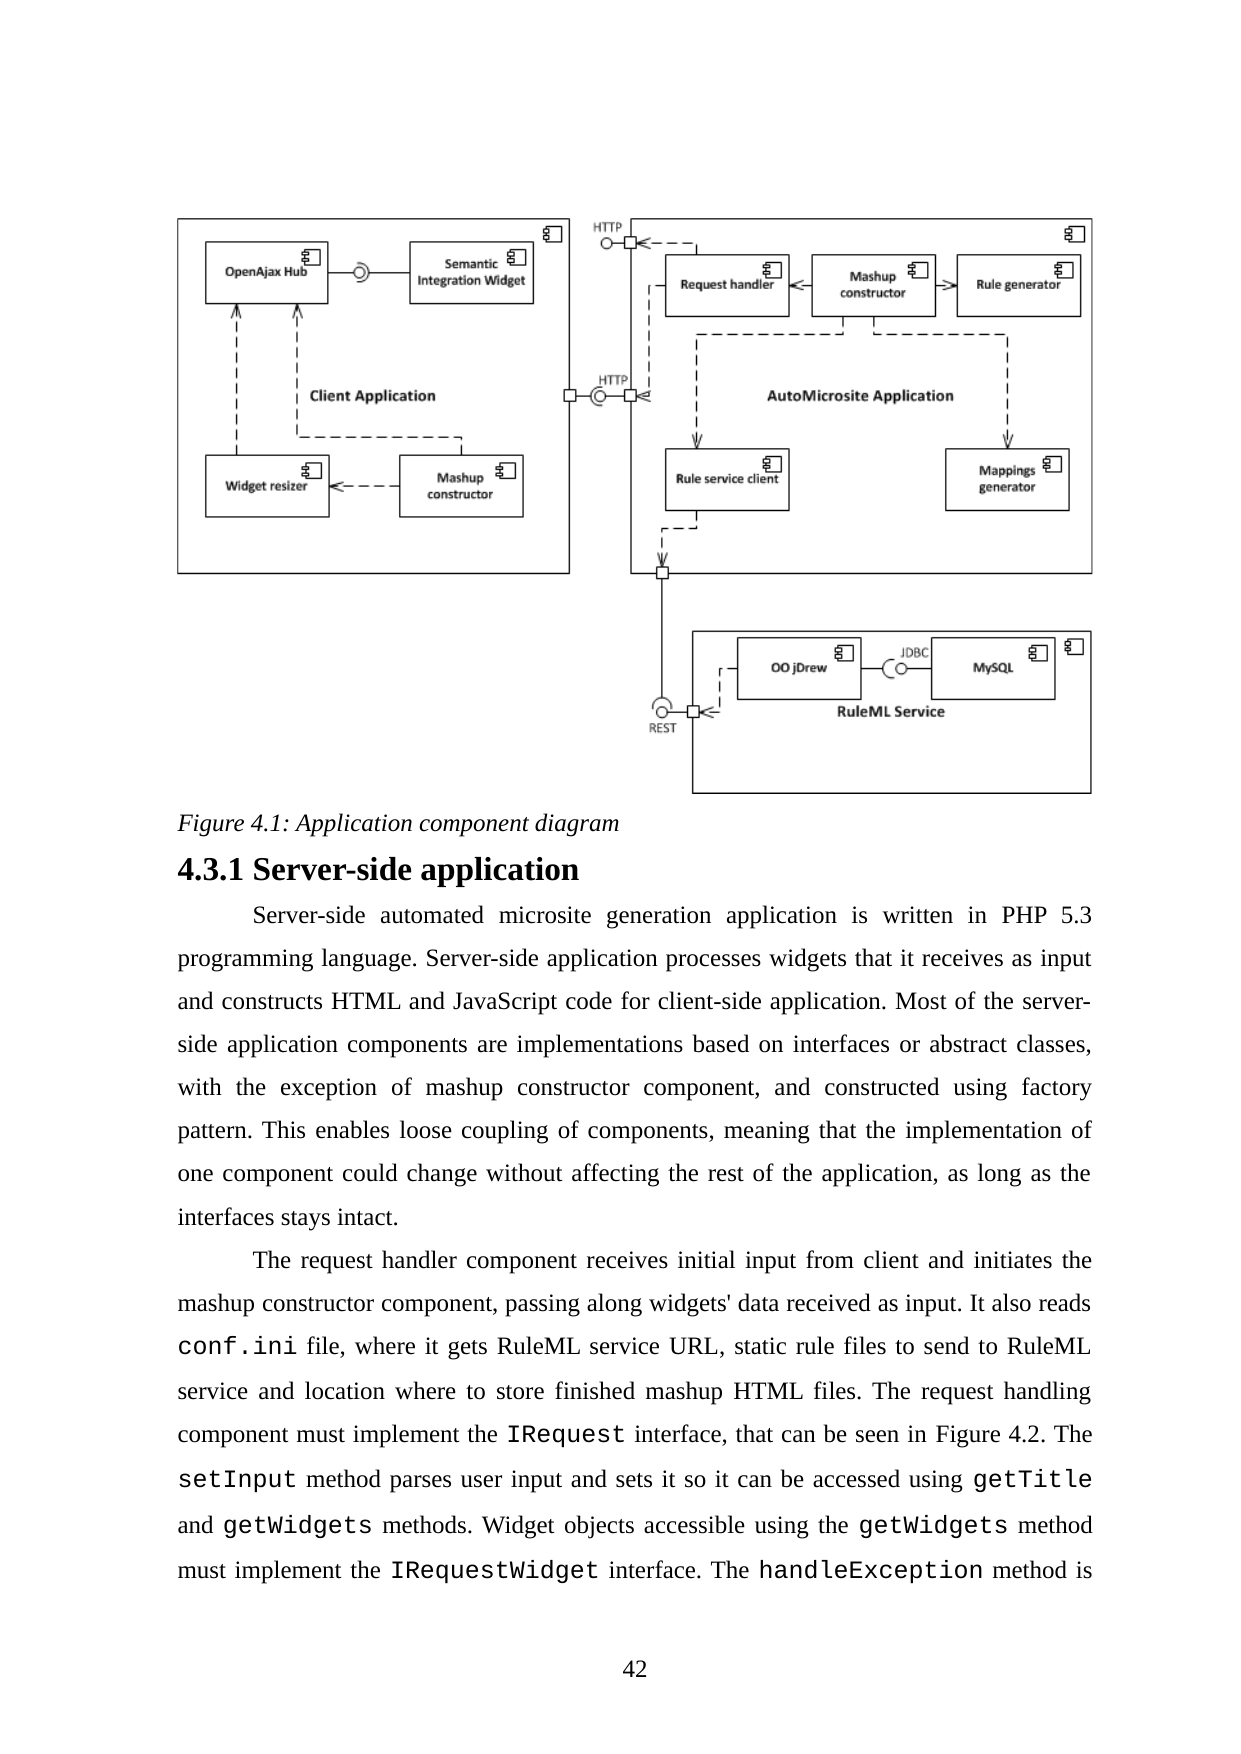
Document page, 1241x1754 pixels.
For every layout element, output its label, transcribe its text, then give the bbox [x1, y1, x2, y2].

text Figure 4.1: Application component diagram [177, 794, 1093, 837]
text Server-side automated microsite generation application is written in PHP 5.3 programming language. Server-side application processes widgets that it receives as input and constructs HTML and JavaScript code for client-side application. Most of the server-side application components are implementations based on interfaces or abstract classes, with the exception of mashup constructor component, and constructed using factory pattern. This enables loose coupling of components, meaning that the implementation of one component could change without affecting the rest of the application, as long as the interfaces stays intact. [177, 900, 1093, 1230]
subtitle [177, 206, 1093, 217]
subtitle Server-side application [177, 837, 1093, 887]
picture [177, 217, 1093, 794]
text The request handler component receives initial input from client and initiates the mashup constructor component, passing along widgets' data received as input. It also reads conf.ini file, where it gets RuleML service URL, static rule files to send to RuleML service and location where to store finished mashup HTML files. The request handling component must implement the IRequest interface, that can be seen in Figure 4.2. The setInput method parses user input and sets it so it can be accessed using getTitle and getWidgets methods. Widget objects accessible using the getWidgets method must implement the IRequestWidget interface. The handleException method is [177, 1245, 1093, 1586]
